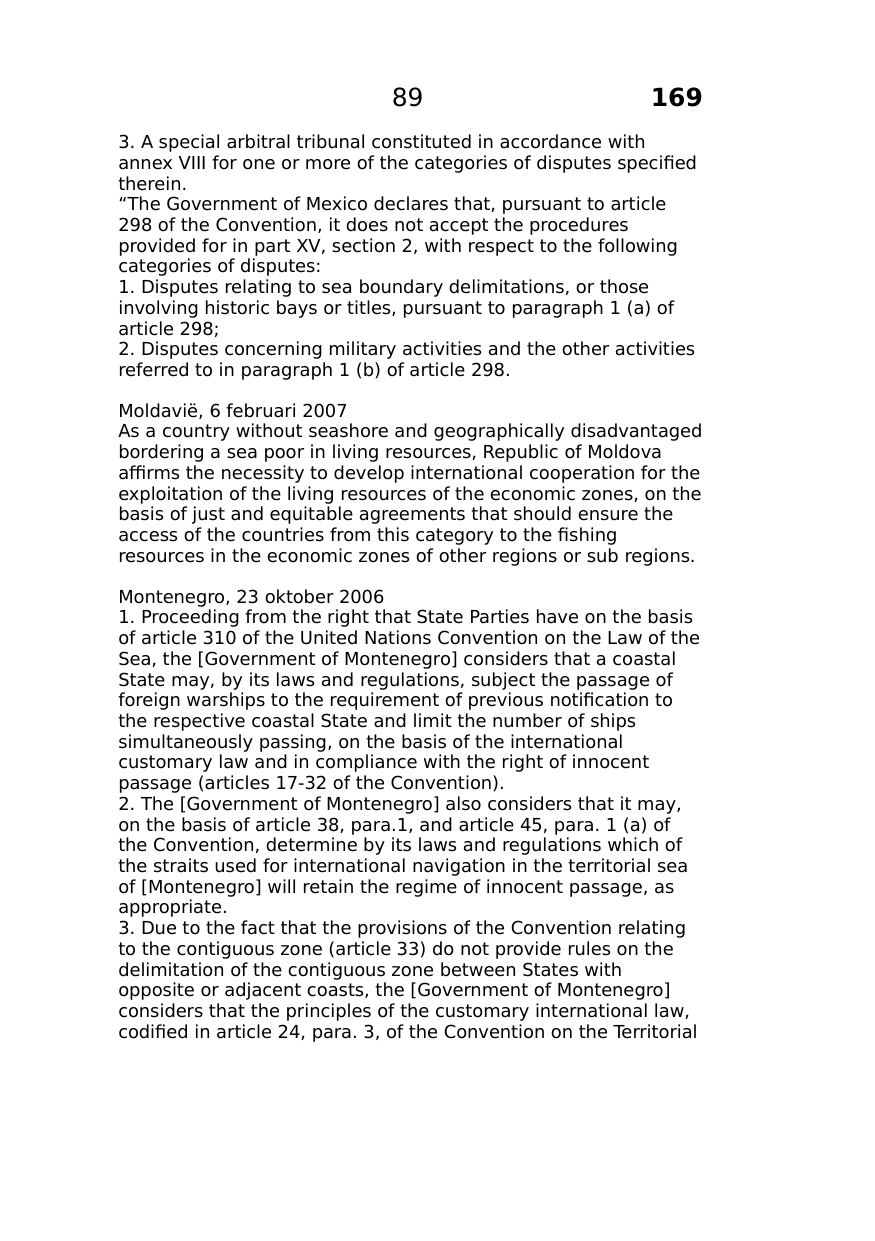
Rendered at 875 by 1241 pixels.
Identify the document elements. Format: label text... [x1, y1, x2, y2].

text As a country without seashore and geographically disadvantaged bordering a sea poor in living resources, Republic of Moldova affirms the necessity to develop international cooperation for the exploitation of the living resources of the economic zones, on the basis of just and equitable agreements that should ensure the access of the countries from this category to the fishing resources in the economic zones of other regions or sub regions. [118, 421, 703, 566]
text Montenegro, 23 oktober 2006 [118, 586, 703, 607]
text 1. Disputes relating to sea boundary delimitations, or those involving historic bays or titles, pursuant to paragraph 1 (a) of article 298; [118, 277, 703, 339]
text 3. A special arbitral tribunal constituted in accordance with annex VIII for one or more of the categories of disputes specified therein. [118, 132, 703, 194]
text Moldavië, 6 februari 2007 [118, 401, 703, 421]
text 2. Disputes concerning military activities and the other activities referred to in paragraph 1 (b) of article 298. [118, 339, 703, 381]
text 3. Due to the fact that the provisions of the Convention relating to the contiguous zone (article 33) do not provide rules on the delimitation of the contiguous zone between States with opposite or adjacent coasts, the [Government of Montenegro] considers that the principles of the customary international law, codified in article 24, para. 3, of the Convention on the Territorial [118, 918, 703, 1042]
text 1. Proceeding from the right that State Parties have on the basis of article 310 of the United Nations Convention on the Law of the Sea, the [Government of Montenegro] considers that a coastal State may, by its laws and regulations, subject the passage of foreign warships to the requirement of previous notification to the respective coastal State and limit the number of ships simultaneously passing, on the basis of the international customary law and in compliance with the right of innocent passage (articles 17-32 of the Convention). [118, 607, 703, 794]
text 2. The [Government of Montenegro] also considers that it may, on the basis of article 38, para.1, and article 45, para. 1 (a) of the Convention, determine by its laws and regulations which of the straits used for international navigation in the territorial sea of [Montenegro] will retain the regime of innocent passage, as appropriate. [118, 794, 703, 918]
text “The Government of Mexico declares that, pursuant to article 298 of the Convention, it does not accept the procedures provided for in part XV, section 2, with respect to the following categories of disputes: [118, 194, 703, 277]
